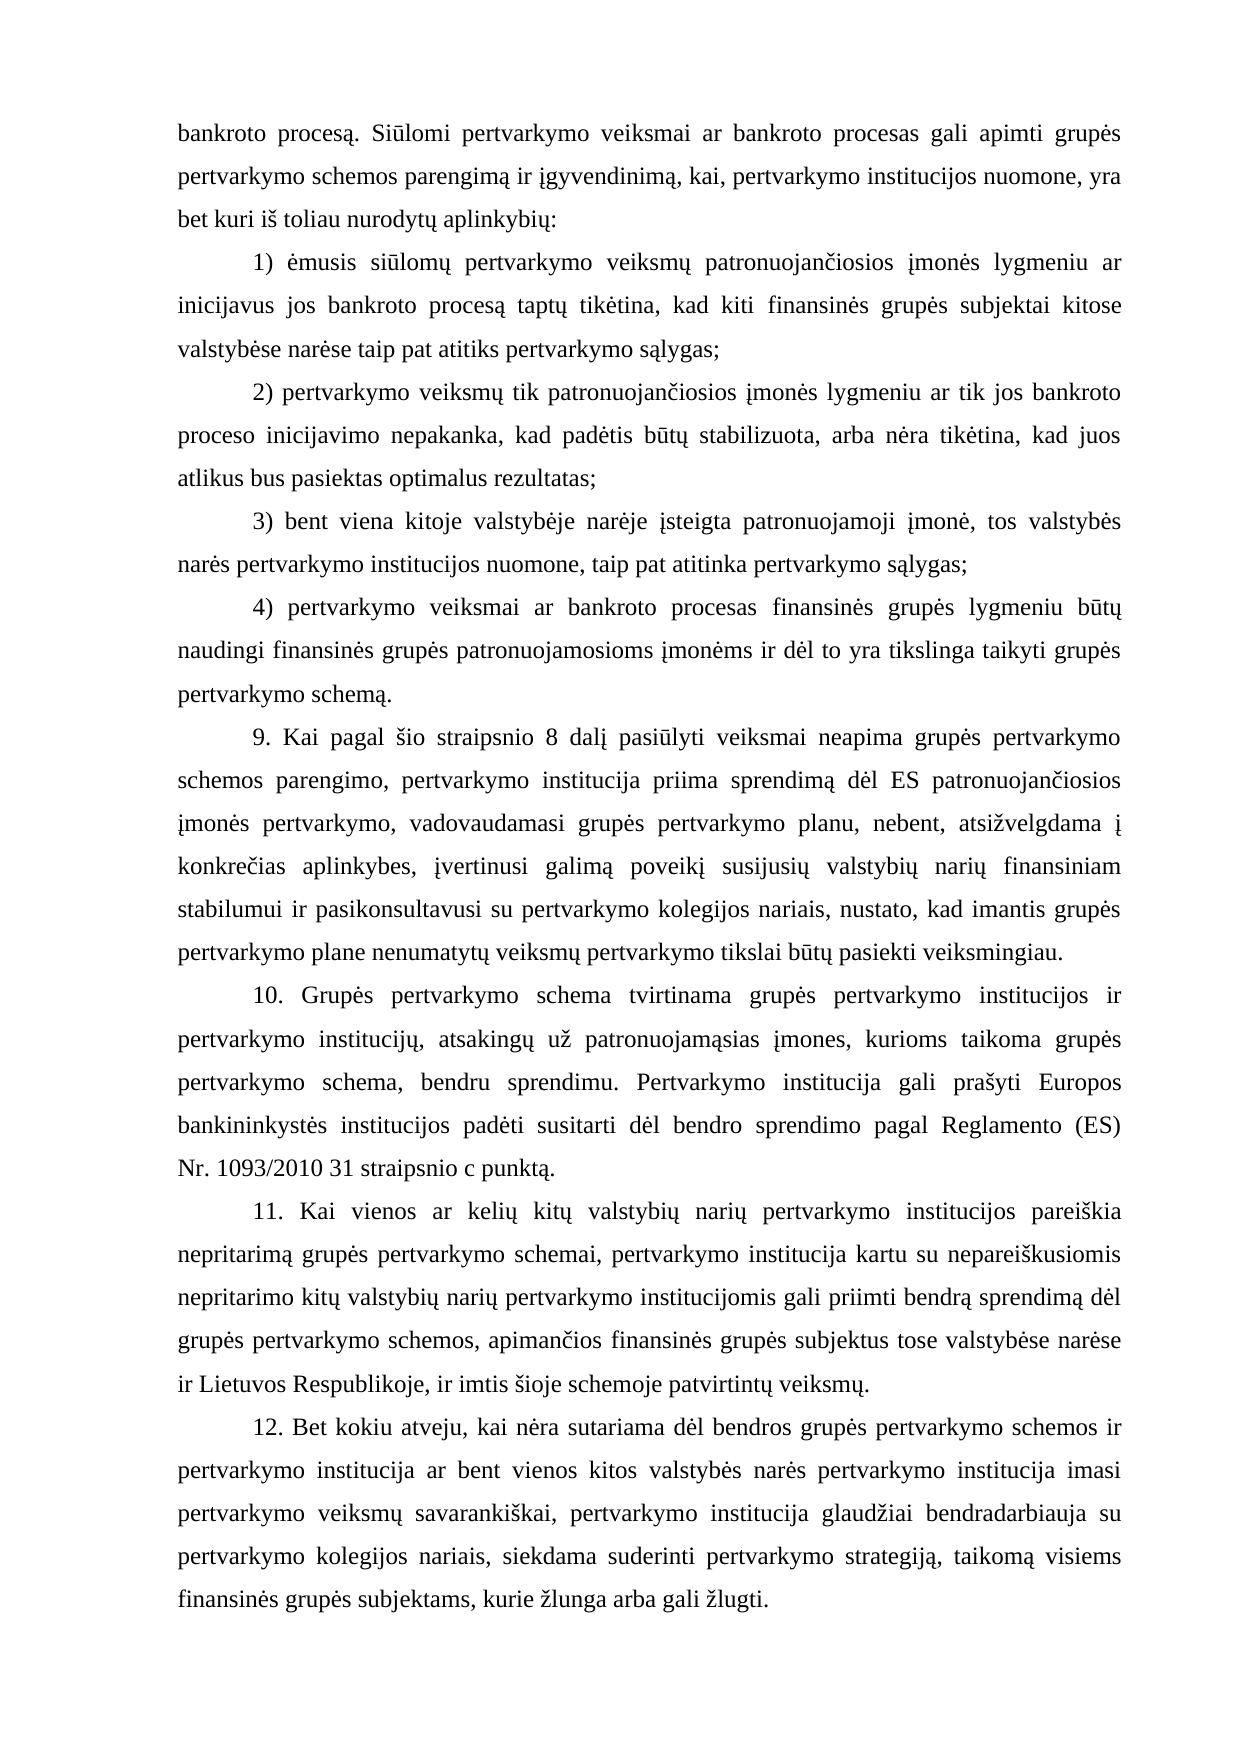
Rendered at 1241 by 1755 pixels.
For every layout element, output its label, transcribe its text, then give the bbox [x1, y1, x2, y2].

text 9. Kai pagal šio straipsnio 8 dalį pasiūlyti veiksmai neapima grupės pertvarkymo schemos parengimo, pertvarkymo institucija priima sprendimą dėl ES patronuojančiosios įmonės pertvarkymo, vadovaudamasi grupės pertvarkymo planu, nebent, atsižvelgdama į konkrečias aplinkybes, įvertinusi galimą poveikį susijusių valstybių narių finansiniam stabilumui ir pasikonsultavusi su pertvarkymo kolegijos nariais, nustato, kad imantis grupės pertvarkymo plane nenumatytų veiksmų pertvarkymo tikslai būtų pasiekti veiksmingiau. [177, 722, 1122, 966]
text 3) bent viena kitoje valstybėje narėje įsteigta patronuojamoji įmonė, tos valstybės narės pertvarkymo institucijos nuomone, taip pat atitinka pertvarkymo sąlygas; [177, 506, 1122, 578]
text bankroto procesą. Siūlomi pertvarkymo veiksmai ar bankroto procesas gali apimti grupės pertvarkymo schemos parengimą ir įgyvendinimą, kai, pertvarkymo institucijos nuomone, yra bet kuri iš toliau nurodytų aplinkybių: [177, 118, 1122, 233]
text 1) ėmusis siūlomų pertvarkymo veiksmų patronuojančiosios įmonės lygmeniu ar inicijavus jos bankroto procesą taptų tikėtina, kad kiti finansinės grupės subjektai kitose valstybėse narėse taip pat atitiks pertvarkymo sąlygas; [177, 247, 1122, 362]
text 2) pertvarkymo veiksmų tik patronuojančiosios įmonės lygmeniu ar tik jos bankroto proceso inicijavimo nepakanka, kad padėtis būtų stabilizuota, arba nėra tikėtina, kad juos atlikus bus pasiektas optimalus rezultatas; [177, 377, 1122, 492]
text 4) pertvarkymo veiksmai ar bankroto procesas finansinės grupės lygmeniu būtų naudingi finansinės grupės patronuojamosioms įmonėms ir dėl to yra tikslinga taikyti grupės pertvarkymo schemą. [177, 592, 1122, 707]
text 12. Bet kokiu atveju, kai nėra sutariama dėl bendros grupės pertvarkymo schemos ir pertvarkymo institucija ar bent vienos kitos valstybės narės pertvarkymo institucija imasi pertvarkymo veiksmų savarankiškai, pertvarkymo institucija glaudžiai bendradarbiauja su pertvarkymo kolegijos nariais, siekdama suderinti pertvarkymo strategiją, taikomą visiems finansinės grupės subjektams, kurie žlunga arba gali žlugti. [177, 1412, 1122, 1613]
text 10. Grupės pertvarkymo schema tvirtinama grupės pertvarkymo institucijos ir pertvarkymo institucijų, atsakingų už patronuojamąsias įmones, kurioms taikoma grupės pertvarkymo schema, bendru sprendimu. Pertvarkymo institucija gali prašyti Europos bankininkystės institucijos padėti susitarti dėl bendro sprendimo pagal Reglamento (ES) Nr. 1093/2010 31 straipsnio c punktą. [177, 981, 1122, 1182]
text 11. Kai vienos ar kelių kitų valstybių narių pertvarkymo institucijos pareiškia nepritarimą grupės pertvarkymo schemai, pertvarkymo institucija kartu su nepareiškusiomis nepritarimo kitų valstybių narių pertvarkymo institucijomis gali priimti bendrą sprendimą dėl grupės pertvarkymo schemos, apimančios finansinės grupės subjektus tose valstybėse narėse ir Lietuvos Respublikoje, ir imtis šioje schemoje patvirtintų veiksmų. [177, 1196, 1122, 1397]
